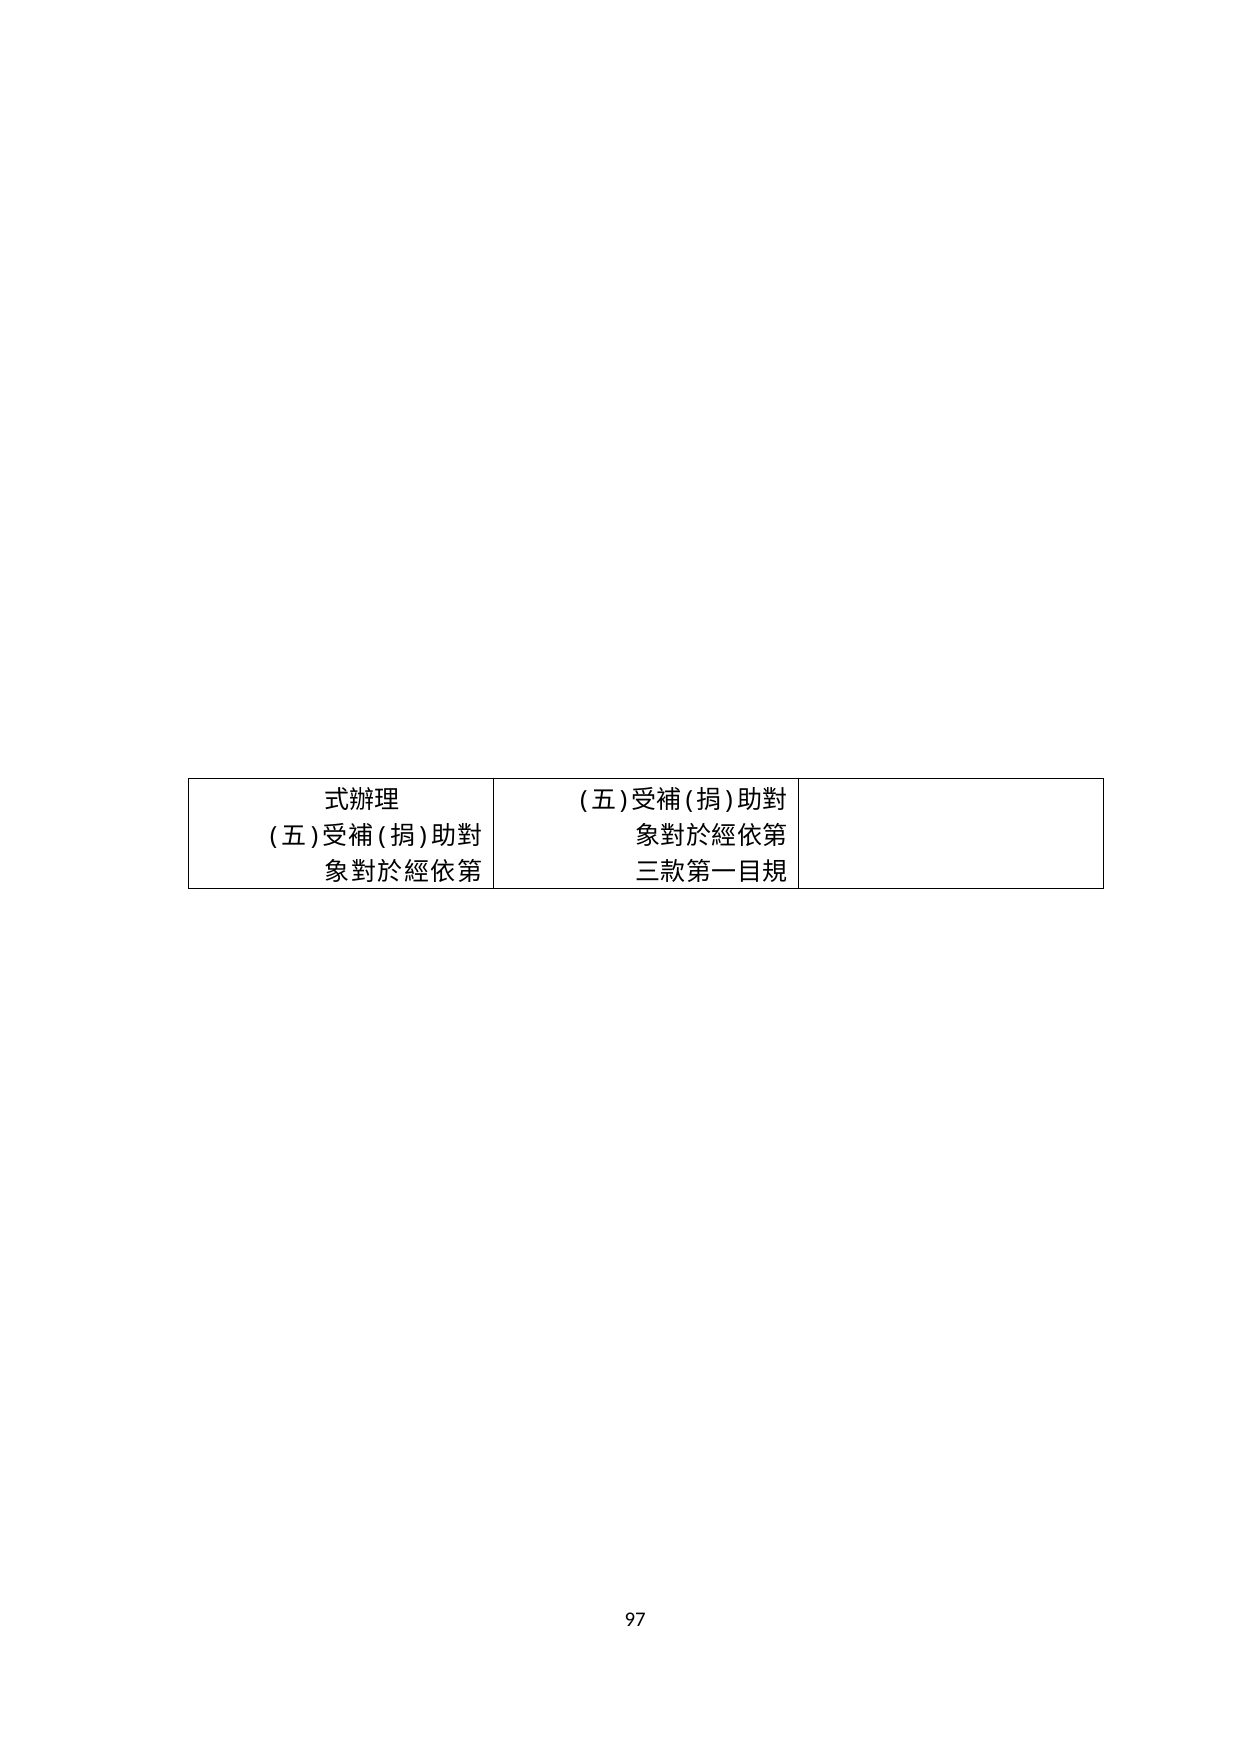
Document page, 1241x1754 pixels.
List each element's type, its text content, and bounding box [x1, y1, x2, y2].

table_cell 式辦理 (五)受補(捐)助對象對於經依第 [189, 779, 493, 888]
table_cell [799, 779, 1103, 888]
table_cell (五)受補(捐)助對象對於經依第三款第一目規 [494, 779, 798, 888]
